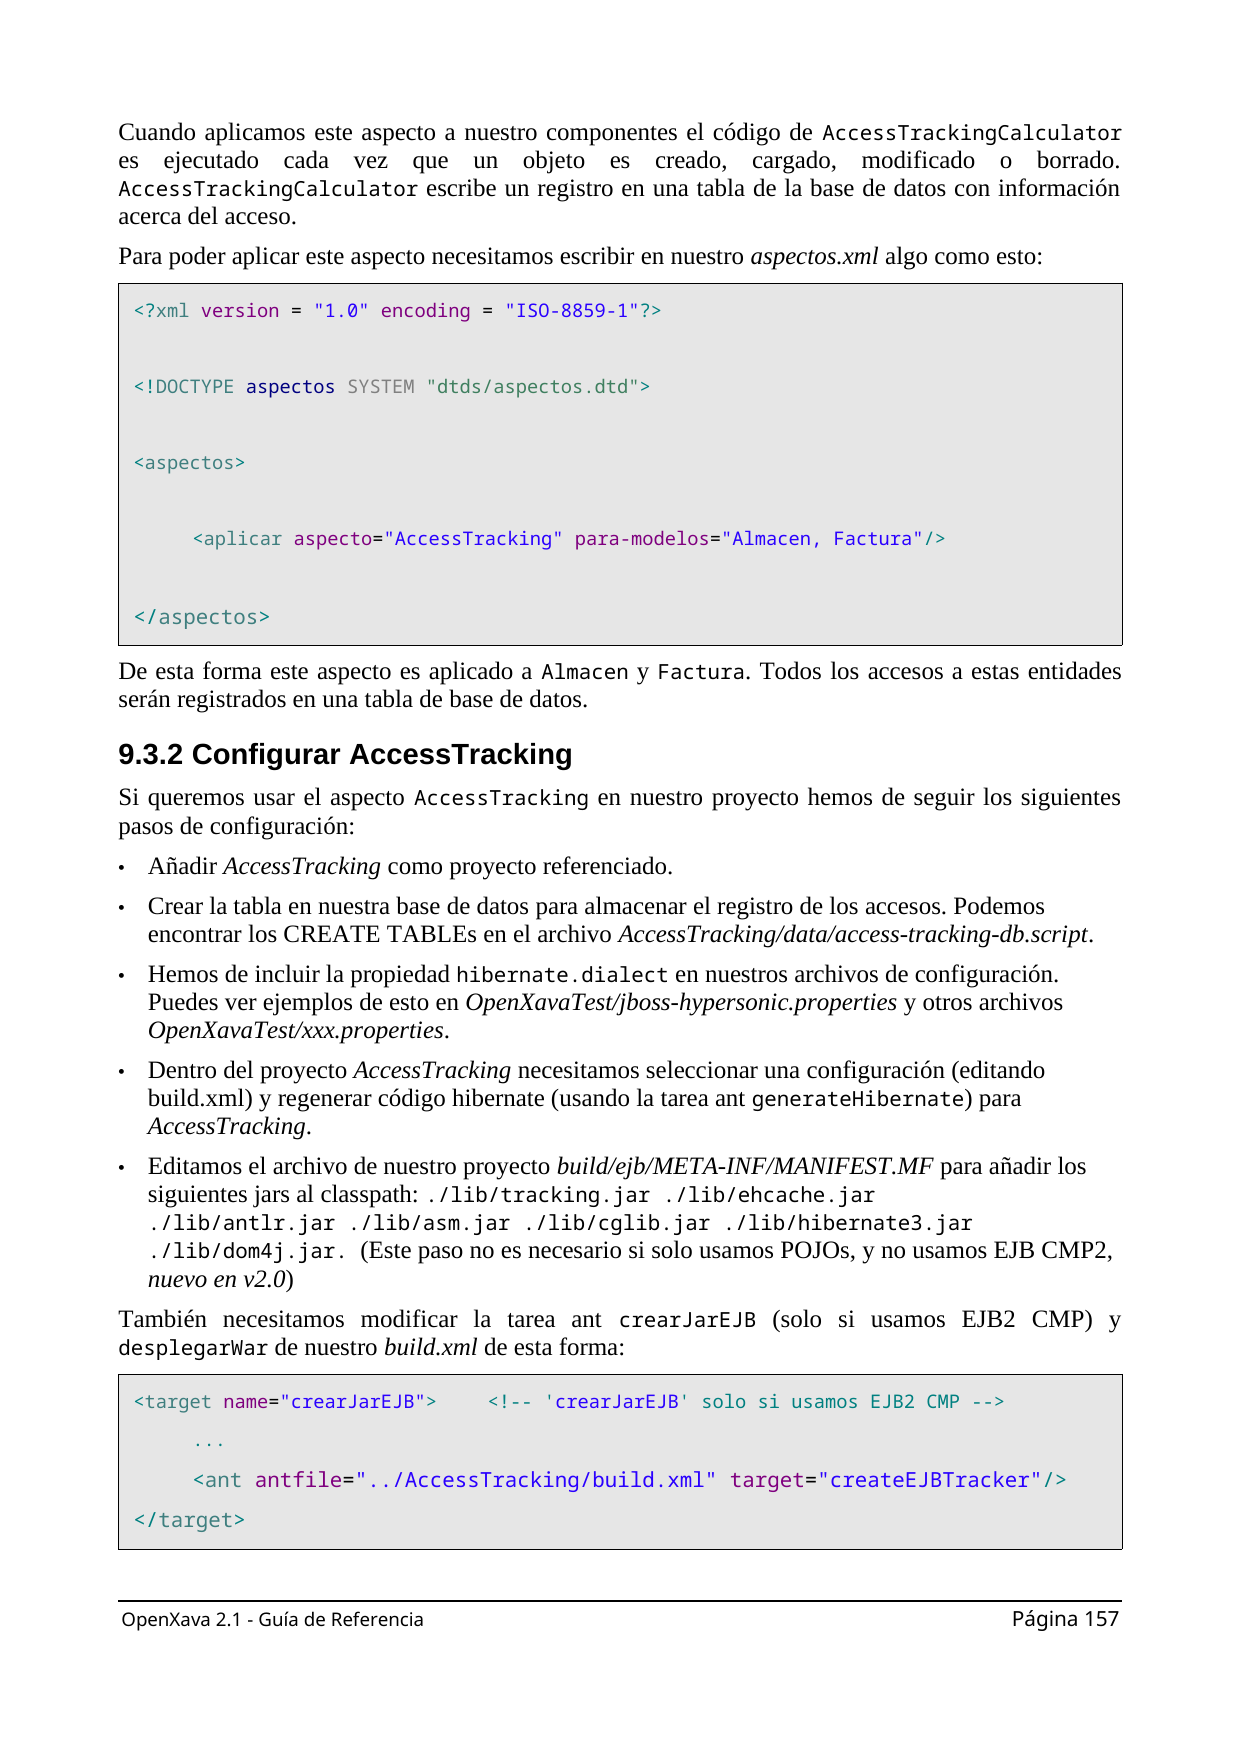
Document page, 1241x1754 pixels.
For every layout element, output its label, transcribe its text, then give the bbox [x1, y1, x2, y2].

text Cuando aplicamos este aspecto a nuestro componentes el código de AccessTrackingCalculator es ejecutado cada vez que un objeto es creado, cargado, modificado o borrado. AccessTrackingCalculator escribe un registro en una tabla de la base de datos con información acerca del acceso. [118, 118, 1122, 230]
text <aspectos> [119, 435, 1122, 473]
list Editamos el archivo de nuestro proyecto build/ejb/META-INF/MANIFEST.MF para añadir los siguientes jars al classpath: ./lib/tracking.jar ./lib/ehcache.jar ./lib/antlr.jar ./lib/asm.jar ./lib/cglib.jar ./lib/hibernate3.jar ./lib/dom4j.jar. (Este paso no es necesario si solo usamos POJOs, y no usamos EJB CMP2, nuevo en v2.0) [118, 1152, 1122, 1292]
text ... [119, 1412, 1122, 1450]
text <ant antfile="../AccessTracking/build.xml" target="createEJBTracker"/> [119, 1450, 1122, 1491]
text <aplicar aspecto="AccessTracking" para-modelos="Almacen, Factura"/> [119, 511, 1122, 549]
text Si queremos usar el aspecto AccessTracking en nuestro proyecto hemos de seguir los siguientes pasos de configuración: [118, 783, 1122, 839]
text <!DOCTYPE aspectos SYSTEM "dtds/aspectos.dtd"> [119, 359, 1122, 397]
list Hemos de incluir la propiedad hibernate.dialect en nuestros archivos de configuración. Puedes ver ejemplos de esto en OpenXavaTest/jboss-hypersonic.properties y otros archivos OpenXavaTest/xxx.properties. [118, 960, 1122, 1044]
text <?xml version = "1.0" encoding = "ISO-8859-1"?> [119, 284, 1122, 321]
list Añadir AccessTracking como proyecto referenciado. [118, 852, 1122, 880]
list Crear la tabla en nuestra base de datos para almacenar el registro de los accesos. Podemos encontrar los CREATE TABLEs en el archivo AccessTracking/data/access-tracking-db.script. [118, 892, 1122, 948]
text De esta forma este aspecto es aplicado a Almacen y Factura. Todos los accesos a estas entidades serán registrados en una tabla de base de datos. [118, 657, 1122, 713]
text <target name="crearJarEJB"> <!-- 'crearJarEJB' solo si usamos EJB2 CMP --> [119, 1375, 1122, 1412]
list Dentro del proyecto AccessTracking necesitamos seleccionar una configuración (editando build.xml) y regenerar código hibernate (usando la tarea ant generateHibernate) para AccessTracking. [118, 1056, 1122, 1140]
subtitle Configurar AccessTracking [118, 738, 1122, 771]
text También necesitamos modificar la tarea ant crearJarEJB (solo si usamos EJB2 CMP) y desplegarWar de nuestro build.xml de esta forma: [118, 1305, 1122, 1361]
text </aspectos> [119, 587, 1122, 645]
text Para poder aplicar este aspecto necesitamos escribir en nuestro aspectos.xml algo como esto: [118, 242, 1122, 270]
text </target> [119, 1491, 1122, 1549]
